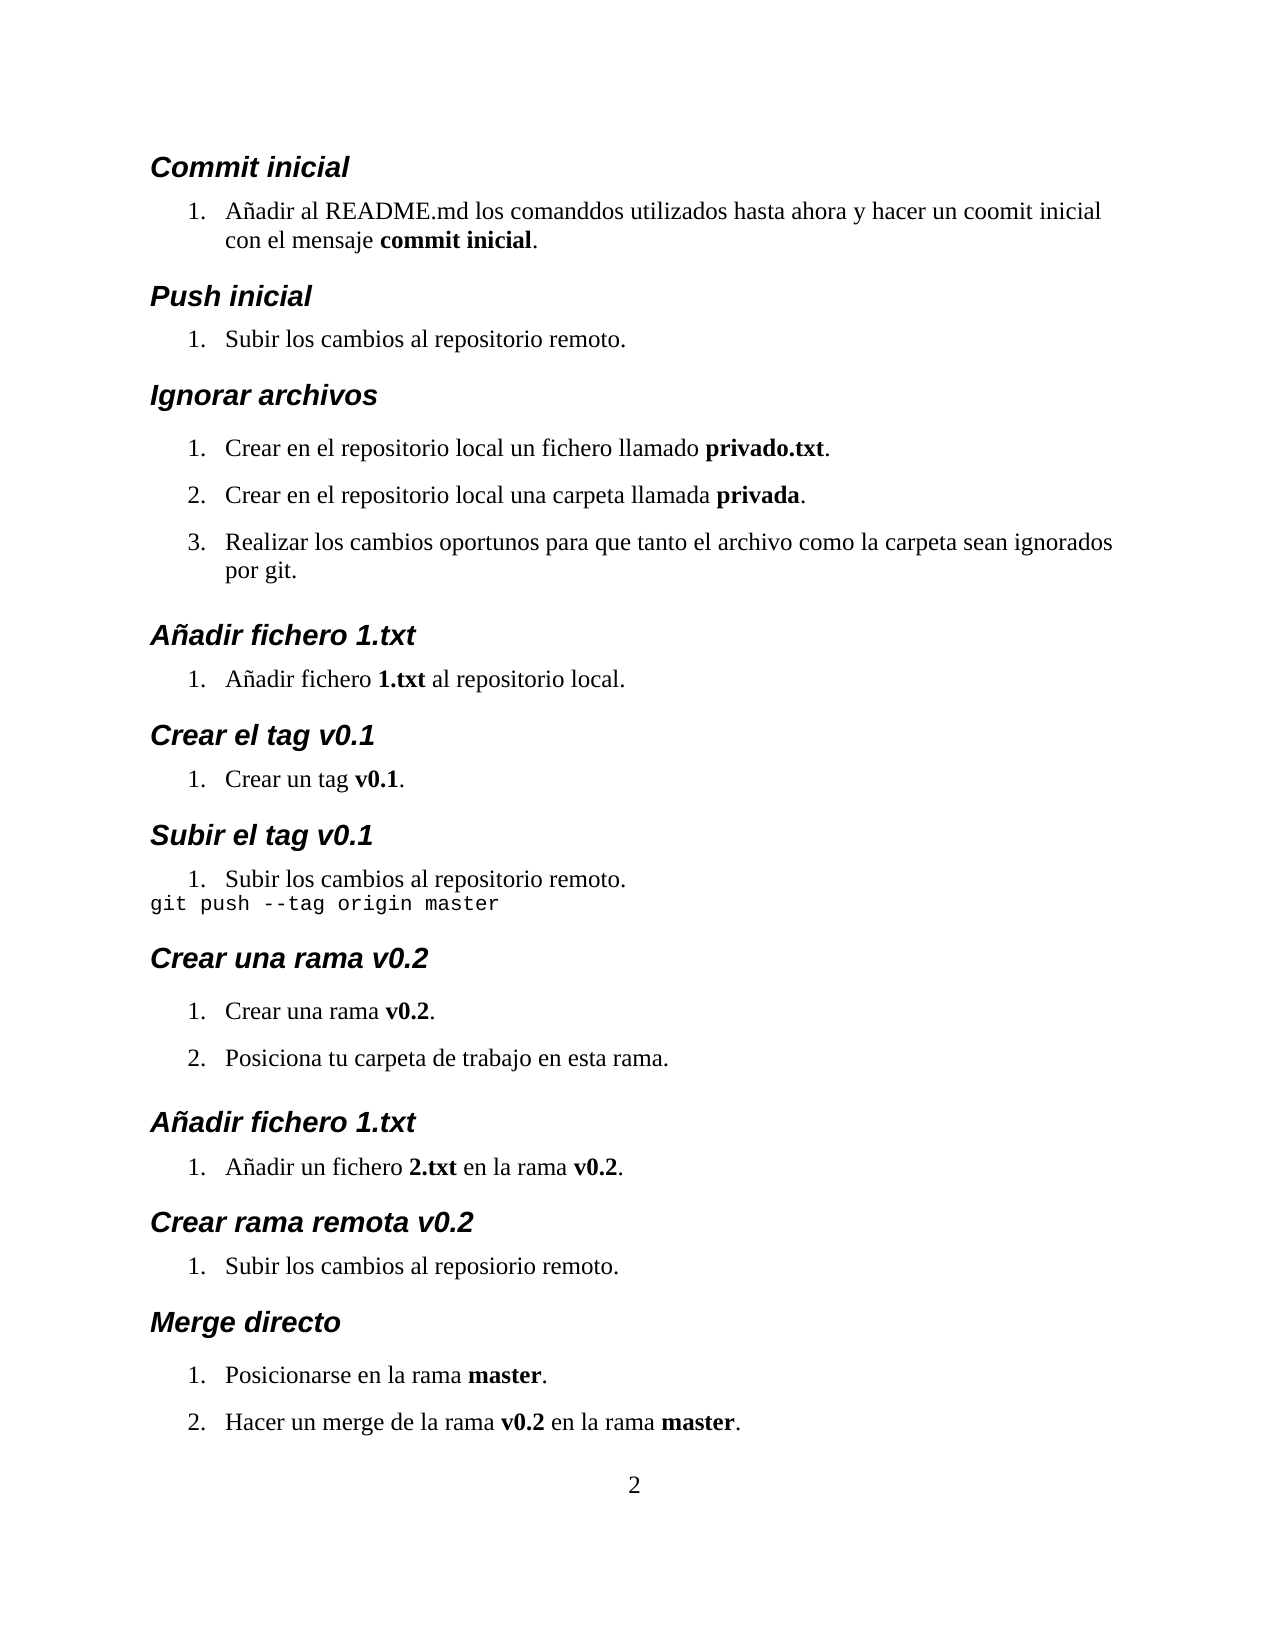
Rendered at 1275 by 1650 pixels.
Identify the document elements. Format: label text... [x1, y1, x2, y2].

list Añadir fichero 1.txt al repositorio local. [187, 664, 1125, 693]
list Subir los cambios al reposiorio remoto. [187, 1251, 1125, 1280]
subtitle Añadir fichero 1.txt [150, 1106, 1125, 1139]
list Añadir un fichero 2.txt en la rama v0.2. [187, 1152, 1125, 1180]
list Crear en el repositorio local un fichero llamado privado.txt. [187, 433, 1125, 462]
list Posicionarse en la rama master. [187, 1360, 1125, 1389]
list Añadir al README.md los comanddos utilizados hasta ahora y hacer un coomit inicial con el mensaje commit inicial. [187, 196, 1125, 253]
subtitle Push inicial [150, 278, 1125, 312]
subtitle Commit inicial [150, 150, 1125, 183]
subtitle Crear una rama v0.2 [150, 941, 1125, 975]
list Posiciona tu carpeta de trabajo en esta rama. [187, 1043, 1125, 1072]
list Crear en el repositorio local una carpeta llamada privada. [187, 480, 1125, 509]
subtitle Crear el tag v0.1 [150, 718, 1125, 751]
subtitle Añadir fichero 1.txt [150, 618, 1125, 652]
subtitle Merge directo [150, 1305, 1125, 1339]
subtitle Ignorar archivos [150, 378, 1125, 412]
subtitle Crear rama remota v0.2 [150, 1205, 1125, 1239]
list Subir los cambios al repositorio remoto. [187, 324, 1125, 353]
subtitle Subir el tag v0.1 [150, 818, 1125, 851]
list Hacer un merge de la rama v0.2 en la rama master. [187, 1407, 1125, 1436]
text git push --tag origin master [150, 892, 1125, 916]
list Realizar los cambios oportunos para que tanto el archivo como la carpeta sean ignorados por git. [187, 527, 1125, 584]
list Crear una rama v0.2. [187, 996, 1125, 1025]
list Subir los cambios al repositorio remoto. [187, 864, 1125, 892]
list Crear un tag v0.1. [187, 764, 1125, 793]
